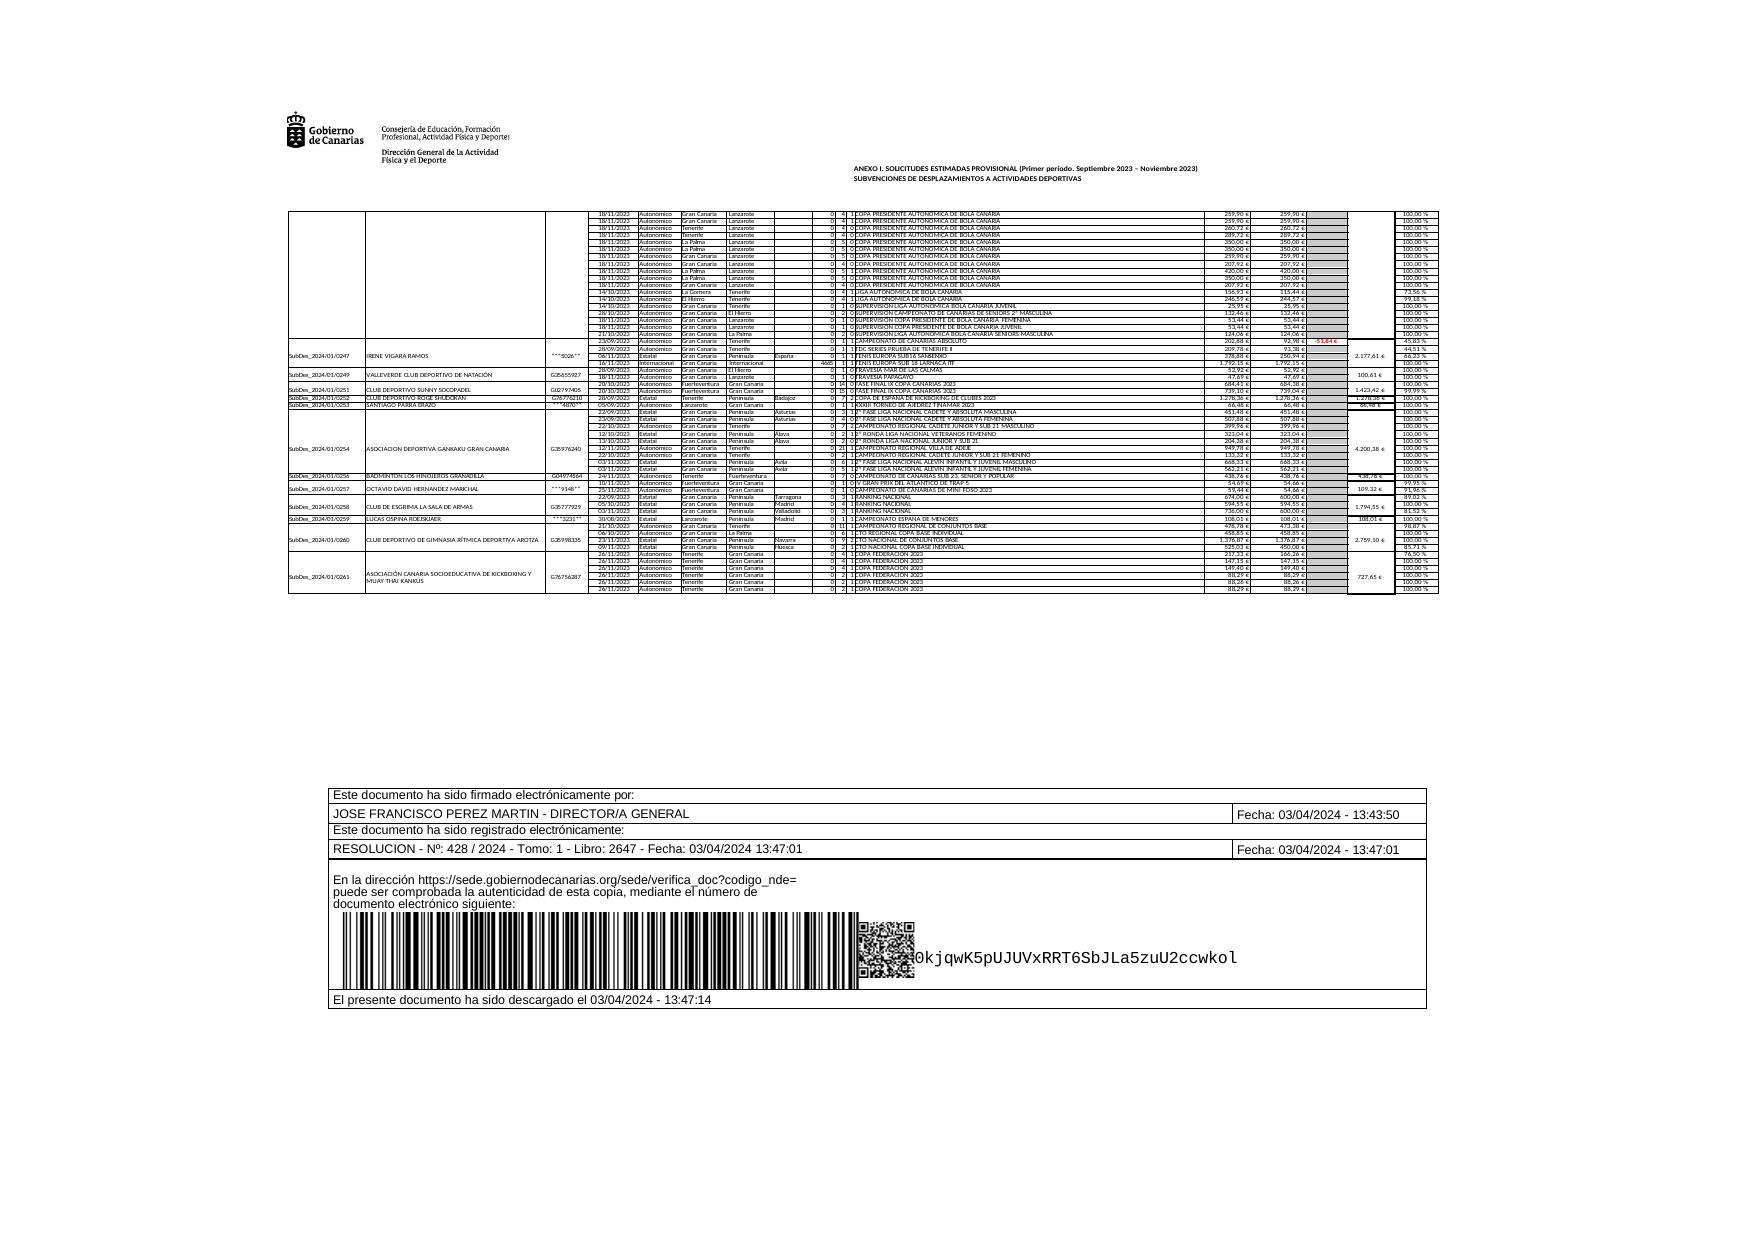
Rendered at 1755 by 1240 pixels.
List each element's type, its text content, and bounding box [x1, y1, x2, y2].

table_cell COPA FEDERACIÓN 2023 [856, 580, 1204, 586]
table_cell CAMPEONATO DE CANARIAS SUB 23, SENIOR Y POPULAR [856, 474, 1204, 480]
table_cell [775, 531, 812, 537]
table_cell [775, 318, 812, 324]
table_cell 100,00 % [1396, 240, 1438, 246]
table_cell 66,48 € [1251, 403, 1306, 409]
table_cell Gran Canaria [682, 212, 726, 218]
table_cell Lanzarote [727, 318, 774, 324]
table_cell Gran Canaria [727, 566, 774, 572]
table_cell Estatal [639, 354, 681, 359]
table_cell 73,56 % [1396, 290, 1438, 296]
table_cell [1307, 368, 1347, 374]
table_cell Autonómico [639, 382, 681, 388]
table_cell Gran Canaria [682, 531, 726, 537]
table_cell 2 [847, 396, 855, 402]
table_cell Gran Canaria [682, 453, 726, 459]
table_cell 2º FASE LIGA NACIONAL ALEVIN INFANTIL Y JUVENIL FEMENINA [856, 467, 1204, 473]
table_cell [289, 212, 365, 338]
table_cell 100,00 % [1396, 587, 1438, 593]
table_cell 03/11/2023 [589, 509, 638, 515]
table_cell 26/11/2023 [589, 552, 638, 558]
table_cell 289,72 € [1205, 233, 1250, 239]
table_cell 25,95 € [1205, 304, 1250, 310]
table_cell CLUB DE ESGRIMA LA SALA DE ARMAS [366, 495, 545, 515]
table_cell [1307, 354, 1347, 359]
table_cell [1307, 474, 1347, 480]
table_cell Autonómico [639, 226, 681, 232]
table_cell 100,00 % [1396, 261, 1438, 267]
table_cell CAMPEONATO REGIONAL VILLA DE ADEJE [856, 446, 1204, 452]
table_cell Autonómico [639, 297, 681, 303]
table_cell 5 [836, 247, 846, 253]
table_cell 108,01 € [1205, 516, 1250, 522]
table_cell TRAVESÍA PAPAGAYO [856, 375, 1204, 381]
table_cell 507,88 € [1251, 417, 1306, 423]
table_cell Autonómico [639, 524, 681, 529]
table_cell 13/10/2023 [589, 439, 638, 444]
table_cell CAMPEONATO REGIONAL CADETE JUNIOR Y SUB 21 FEMENINO [856, 453, 1204, 459]
table_cell 30/08/2023 [589, 516, 638, 522]
table_cell Gran Canaria [682, 431, 726, 437]
table_cell Huesca [775, 545, 812, 551]
table_cell 53,44 € [1205, 325, 1250, 331]
table_cell 15 [836, 389, 846, 395]
table_cell 12/10/2023 [589, 431, 638, 437]
table_cell Ávila [775, 460, 812, 466]
table_cell 26/11/2023 [589, 587, 638, 593]
table_cell 0 [847, 261, 855, 267]
table_cell 100,00 % [1396, 283, 1438, 289]
table_cell [1307, 332, 1347, 338]
table_cell 100,00 % [1396, 396, 1438, 402]
table_cell SubDes_2024/01/0254 [289, 410, 365, 473]
table_cell Tenerife [727, 290, 774, 296]
table_cell 378,88 € [1205, 354, 1250, 359]
table_cell 0 [847, 276, 855, 282]
table_cell [775, 240, 812, 246]
table_cell 166,26 € [1251, 552, 1306, 558]
table_cell 1 [847, 502, 855, 508]
table_cell 100,61 € [1348, 368, 1394, 381]
table_cell [1307, 580, 1347, 586]
table_cell 88,29 € [1205, 587, 1250, 593]
table_cell -51,84 € [1307, 339, 1347, 345]
table_cell 14/10/2023 [589, 304, 638, 310]
table_cell 0 [847, 389, 855, 395]
table_cell Autonómico [639, 311, 681, 317]
table_cell 18/11/2023 [589, 269, 638, 274]
table_cell 1 [847, 587, 855, 593]
table_cell Lanzarote [727, 247, 774, 253]
table_cell [775, 269, 812, 274]
table_cell 438,76 € [1205, 474, 1250, 480]
table_cell 259,90 € [1251, 219, 1306, 225]
table_cell [1307, 566, 1347, 572]
table_cell 18/11/2023 [589, 240, 638, 246]
table_cell 2 [836, 545, 846, 551]
table_cell 156,93 € [1205, 290, 1250, 296]
table_cell 217,33 € [1205, 552, 1250, 558]
table_cell [1307, 453, 1347, 459]
table_cell España [775, 354, 812, 359]
table_cell TDC SERIES PRUEBA DE TENERIFE II [856, 346, 1204, 352]
table_cell 259,90 € [1251, 254, 1306, 260]
table_cell 684,38 € [1251, 382, 1306, 388]
table_cell [1307, 283, 1347, 289]
table_cell Gran Canaria [682, 538, 726, 544]
table_cell Autonómico [639, 276, 681, 282]
table_cell 26/11/2023 [589, 580, 638, 586]
table_cell 09/11/2023 [589, 545, 638, 551]
table_cell [1307, 531, 1347, 537]
table_cell 207,92 € [1205, 283, 1250, 289]
table_cell 259,90 € [1251, 212, 1306, 218]
table_cell [775, 247, 812, 253]
table_cell [1307, 524, 1347, 529]
table_cell 0 [813, 276, 835, 282]
table_cell [1307, 290, 1347, 296]
table_cell [1307, 403, 1347, 409]
table_cell Lanzarote [727, 261, 774, 267]
table_cell 204,38 € [1205, 439, 1250, 444]
table_cell Gran Canaria [682, 375, 726, 381]
table_cell Gran Canaria [682, 325, 726, 331]
table_cell La Palma [727, 531, 774, 537]
table_cell Lanzarote [727, 240, 774, 246]
table_cell [775, 559, 812, 565]
table_cell [775, 424, 812, 430]
table_cell 1 [836, 325, 846, 331]
table_cell 18/11/2023 [589, 212, 638, 218]
table_cell Península [727, 545, 774, 551]
table_cell 1 [836, 318, 846, 324]
table_cell 100,00 % [1396, 311, 1438, 317]
table_cell 0 [813, 396, 835, 402]
table_cell 100,00 % [1396, 410, 1438, 416]
table_cell La Palma [682, 240, 726, 246]
table_cell 28/09/2023 [589, 368, 638, 374]
table_cell COPA FEDERACIÓN 2023 [856, 573, 1204, 579]
table_cell [1307, 587, 1347, 593]
table_cell 22/10/2023 [589, 453, 638, 459]
table_cell COPA PRESIDENTE AUTONOMICA DE BOLA CANARIA [856, 261, 1204, 267]
table_cell 260,72 € [1205, 226, 1250, 232]
table_cell 100,00 % [1396, 254, 1438, 260]
table_cell 0 [813, 467, 835, 473]
table_cell CAMPEONATO DE CANARIAS DE MINI FOSO 2023 [856, 488, 1204, 494]
table_cell 2 [836, 587, 846, 593]
table_cell 0 [847, 283, 855, 289]
table_cell 1.376,87 € [1251, 538, 1306, 544]
table_cell 0 [813, 219, 835, 225]
table_cell [1307, 212, 1347, 218]
table_cell 0 [813, 212, 835, 218]
table_cell Tenerife [727, 339, 774, 345]
table_cell 4.200,38 € [1348, 411, 1394, 473]
table_cell Gran Canaria [682, 311, 726, 317]
table_cell Península [727, 516, 774, 522]
table_cell Autonómico [639, 269, 681, 274]
table_cell La Palma [682, 269, 726, 274]
table_cell 52,92 € [1251, 368, 1306, 374]
table_cell Tenerife [682, 233, 726, 239]
table_cell 420,00 € [1251, 269, 1306, 274]
table_cell 2 [836, 311, 846, 317]
table_cell [775, 226, 812, 232]
table_cell 3 [836, 509, 846, 515]
table_cell Lanzarote [727, 325, 774, 331]
table_cell Gran Canaria [682, 460, 726, 466]
table_cell [775, 552, 812, 558]
table_cell 147,15 € [1251, 559, 1306, 565]
table_cell 1 [847, 361, 855, 367]
table_cell 209,78 € [1205, 346, 1250, 352]
table_cell 18/11/2023 [589, 276, 638, 282]
table_cell 0 [813, 495, 835, 501]
table_cell 1.278,36 € [1205, 396, 1250, 402]
table_cell Autonómico [639, 247, 681, 253]
table_cell Álava [775, 439, 812, 444]
table_cell 0 [813, 474, 835, 480]
table_cell 1.792,15 € [1251, 361, 1306, 367]
table_cell 22/09/2023 [589, 495, 638, 501]
table_cell ASOCIACIÓN CANARIA SOCIOEDUCATIVA DE KICKBOXING Y MUAY THAI KANKUS [366, 552, 545, 593]
table_cell Autonómico [639, 304, 681, 310]
table_cell Gran Canaria [682, 283, 726, 289]
table_cell Gran Canaria [682, 346, 726, 352]
table_cell Autonómico [639, 261, 681, 267]
table_cell Autonómico [639, 573, 681, 579]
table_cell 399,96 € [1205, 424, 1250, 430]
table_cell 6 [836, 531, 846, 537]
table_cell 88,29 € [1251, 587, 1306, 593]
table_cell Gran Canaria [682, 339, 726, 345]
table_cell [366, 212, 545, 338]
table_cell 5 [836, 467, 846, 473]
table_cell [775, 339, 812, 345]
table_cell 0 [813, 283, 835, 289]
table_cell 100,00 % [1396, 219, 1438, 225]
table_cell Península [727, 502, 774, 508]
table_cell 0 [847, 332, 855, 338]
table_cell 0 [813, 460, 835, 466]
table_cell Península [727, 410, 774, 416]
table_cell 0 [813, 304, 835, 310]
table_cell 100,00 % [1396, 233, 1438, 239]
table_cell En la dirección https://sede.gobiernodecanarias.org/sede/verifica_doc?codigo_nde= puede ser comprobada la autenticidad de esta copia, mediante el número de documento electrónico siguiente: 0kjqwK5pUJUVxRRT6SbJLa5zuU2ccwkol [329, 860, 1426, 988]
table_cell Lanzarote [727, 233, 774, 239]
table_cell 0 [847, 318, 855, 324]
table_cell Lanzarote [727, 375, 774, 381]
table_cell 450,00 € [1251, 545, 1306, 551]
table_cell ***4870** [546, 403, 588, 409]
table_cell SubDes_2024/01/0258 [289, 495, 365, 515]
table_cell 4 [836, 297, 846, 303]
table_cell 2 [847, 424, 855, 430]
table_cell Autonómico [639, 318, 681, 324]
table_cell 0 [847, 368, 855, 374]
table_cell 14/10/2023 [589, 297, 638, 303]
table_cell 14 [836, 382, 846, 388]
table_cell 4665 [813, 361, 835, 367]
table_cell [1307, 261, 1347, 267]
table_cell 76,50 % [1396, 552, 1438, 558]
table_cell 18/11/2023 [589, 261, 638, 267]
table_cell XXXIII TORNEO DE AJEDREZ TINAMAR 2023 [856, 403, 1204, 409]
table_cell 7 [836, 424, 846, 430]
table_cell 108,01 € [1348, 517, 1394, 522]
table_cell COPA PRESIDENTE AUTONOMICA DE BOLA CANARIA [856, 233, 1204, 239]
table_cell Lanzarote [727, 254, 774, 260]
table_cell 2º RONDA LIGA NACIONAL VETERANOS FEMENINO [856, 431, 1204, 437]
table_cell JOSE FRANCISCO PEREZ MARTIN - DIRECTOR/A GENERAL [329, 804, 1232, 823]
table_cell 26/11/2023 [589, 559, 638, 565]
table_cell 20/10/2023 [589, 389, 638, 395]
table_cell 124,06 € [1205, 332, 1250, 338]
table_cell 246,59 € [1205, 297, 1250, 303]
table_cell Autonómico [639, 403, 681, 409]
table_cell 1 [836, 481, 846, 487]
table_cell 0 [847, 311, 855, 317]
table_cell [775, 453, 812, 459]
table_cell [1307, 488, 1347, 494]
table_cell Gran Canaria [727, 382, 774, 388]
table_cell 1 [847, 545, 855, 551]
table_cell Tenerife [727, 304, 774, 310]
table_cell 2º FASE LIGA NACIONAL CADETE Y ABSOLUTA MASCULINA [856, 410, 1204, 416]
table_cell 2º FASE LIGA NACIONAL ALEVIN INFANTIL Y JUVENIL MASCULINO [856, 460, 1204, 466]
table_cell [775, 488, 812, 494]
table_cell CLUB DEPORTIVO SUNNY SOCOPADEL [366, 382, 545, 395]
table_cell 89,02 % [1396, 495, 1438, 501]
table_cell 0 [813, 261, 835, 267]
table_cell Asturias [775, 410, 812, 416]
table_header Este documento ha sido firmado electrónicamente por: [329, 789, 1426, 803]
table_cell Tenerife [682, 573, 726, 579]
table_cell 0 [847, 474, 855, 480]
table_cell Estatal [639, 538, 681, 544]
table_cell SubDes_2024/01/0247 [289, 339, 365, 367]
table_cell 2º RONDA LIGA NACIONAL JUNIOR Y SUB 21 [856, 439, 1204, 444]
table_cell Estatal [639, 431, 681, 437]
table_cell 100,00 % [1396, 368, 1438, 374]
table_cell 100,00 % [1396, 424, 1438, 430]
table_cell [775, 361, 812, 367]
table_cell 0 [813, 269, 835, 274]
table_cell 0 [813, 524, 835, 529]
table_cell IRENE VIGARA RAMOS [366, 339, 545, 367]
table_cell 350,00 € [1251, 240, 1306, 246]
table_cell 4 [836, 283, 846, 289]
table_cell 03/11/2023 [589, 460, 638, 466]
table_cell 5 [836, 240, 846, 246]
table_cell 18/11/2023 [589, 325, 638, 331]
table_cell Fuerteventura [727, 474, 774, 480]
table_cell 59,44 € [1205, 488, 1250, 494]
table_cell Autonómico [639, 368, 681, 374]
table_cell La Palma [682, 276, 726, 282]
table_cell [775, 382, 812, 388]
table_cell 6 [836, 460, 846, 466]
table_cell 739,04 € [1251, 389, 1306, 395]
table_cell [775, 580, 812, 586]
table_cell 4 [836, 552, 846, 558]
table_cell Fuerteventura [682, 481, 726, 487]
table_cell Tenerife [682, 552, 726, 558]
table_cell 18/11/2023 [589, 318, 638, 324]
table_cell [1307, 460, 1347, 466]
table_cell 1 [847, 354, 855, 359]
table_cell [775, 304, 812, 310]
table_cell Autonómico [639, 219, 681, 225]
table_cell 132,46 € [1251, 311, 1306, 317]
table_cell [1307, 382, 1347, 388]
table_cell 0 [813, 580, 835, 586]
table_cell 458,85 € [1205, 531, 1250, 537]
table_cell 4 [836, 233, 846, 239]
table_cell 16/11/2023 [589, 361, 638, 367]
table_cell [1307, 269, 1347, 274]
table_cell 0 [813, 509, 835, 515]
table_cell G35976240 [546, 410, 588, 473]
table_cell 18/11/2023 [589, 247, 638, 253]
table_cell 81,52 % [1396, 509, 1438, 515]
table_cell 4 [836, 290, 846, 296]
table_cell 18/11/2023 [589, 254, 638, 260]
table_cell 1 [836, 361, 846, 367]
table_cell Península [727, 509, 774, 515]
table_cell Lanzarote [727, 219, 774, 225]
table_cell [1307, 233, 1347, 239]
table_cell 1 [847, 531, 855, 537]
table_cell [1307, 389, 1347, 395]
table_cell 1.376,87 € [1205, 538, 1250, 544]
table_cell LIGA AUTONOMICA DE BOLA CANARIA [856, 290, 1204, 296]
table_cell COPA FEDERACIÓN 2023 [856, 566, 1204, 572]
table_cell 54,69 € [1205, 481, 1250, 487]
table_cell 06/10/2023 [589, 531, 638, 537]
table_cell 0 [847, 254, 855, 260]
table_cell [1307, 417, 1347, 423]
table_cell 4 [836, 219, 846, 225]
table_cell Gran Canaria [727, 552, 774, 558]
table_cell COPA FEDERACIÓN 2023 [856, 552, 1204, 558]
table_cell 21/10/2023 [589, 524, 638, 529]
table_cell COPA PRESIDENTE AUTONOMICA DE BOLA CANARIA [856, 247, 1204, 253]
table_cell 2.177,61 € [1348, 340, 1394, 367]
table_cell 2 [836, 573, 846, 579]
table_cell 0 [847, 304, 855, 310]
table_cell 259,90 € [1205, 254, 1250, 260]
table_cell [1307, 502, 1347, 508]
table_cell Fecha: 03/04/2024 - 13:43:50 [1233, 804, 1426, 823]
table_cell 7 [836, 474, 846, 480]
table_cell 99,95 % [1396, 481, 1438, 487]
table_cell 736,00 € [1205, 509, 1250, 515]
table_cell 23/09/2023 [589, 339, 638, 345]
table_cell Gran Canaria [682, 502, 726, 508]
table_cell [546, 212, 588, 338]
table_cell 350,00 € [1251, 276, 1306, 282]
table_cell OCTAVIO DAVID HERNANDEZ MARICHAL [366, 481, 545, 494]
table_cell 0 [847, 240, 855, 246]
table_cell Península [727, 467, 774, 473]
table_cell [1307, 276, 1347, 282]
table_cell 1 [836, 346, 846, 352]
table_cell SUPERVISIÓN CAMPEONATO DE CANARIAS DE SENIORS 2ª MASCULINA [856, 311, 1204, 317]
table_cell SUPERVISIÓN COPA PRESIDENTE DE BOLA CANARIA JUVENIL [856, 325, 1204, 331]
table_cell 244,57 € [1251, 297, 1306, 303]
table_cell El Hierro [727, 368, 774, 374]
table_cell Gran Canaria [727, 389, 774, 395]
table_cell 132,46 € [1205, 311, 1250, 317]
table_cell 949,78 € [1251, 446, 1306, 452]
table_cell Estatal [639, 545, 681, 551]
table_cell 1 [836, 403, 846, 409]
table_cell [1307, 346, 1347, 352]
table_cell 4 [836, 417, 846, 423]
table_cell 54,66 € [1251, 488, 1306, 494]
table_cell Tarragona [775, 495, 812, 501]
table_cell 0 [813, 354, 835, 359]
table_cell 99,18 % [1396, 297, 1438, 303]
table_cell 92,98 € [1251, 339, 1306, 345]
table_cell 0 [813, 431, 835, 437]
table_cell [775, 524, 812, 529]
table_cell [1307, 509, 1347, 515]
table_cell 100,00 % [1396, 361, 1438, 367]
table_cell 05/09/2023 [589, 403, 638, 409]
table_cell 260,72 € [1251, 226, 1306, 232]
table_cell Álava [775, 431, 812, 437]
table_cell 100,00 % [1396, 375, 1438, 381]
table_cell El Hierro [727, 311, 774, 317]
table_cell SUPERVISIÓN LIGA AUTONOMICA BOLA CANARIA SENIORS MASCULINA [856, 332, 1204, 338]
table_cell SUPERVISIÓN COPA PRESIDENTE DE BOLA CANARIA FEMENINA [856, 318, 1204, 324]
table_cell [775, 566, 812, 572]
table_cell 2 [836, 453, 846, 459]
table_cell CTO REGIONAL COPA BASE INDIVIDUAL [856, 531, 1204, 537]
table_cell [775, 219, 812, 225]
table_cell 47,69 € [1205, 375, 1250, 381]
table_cell Autonómico [639, 325, 681, 331]
table_cell 4 [836, 559, 846, 565]
table_cell 0 [813, 573, 835, 579]
table_cell 66,48 € [1205, 403, 1250, 409]
table_cell [1307, 431, 1347, 437]
table_cell 0 [813, 531, 835, 537]
table_cell 0 [813, 346, 835, 352]
table_cell Lanzarote [727, 276, 774, 282]
table_cell 438,76 € [1251, 474, 1306, 480]
table_cell Gran Canaria [682, 304, 726, 310]
table_cell SubDes_2024/01/0251 [289, 382, 365, 395]
table_cell [775, 573, 812, 579]
table_cell SubDes_2024/01/0260 [289, 524, 365, 551]
table_cell COPA PRESIDENTE AUTONOMICA DE BOLA CANARIA [856, 276, 1204, 282]
table_cell 478,78 € [1205, 524, 1250, 529]
table_cell 0 [813, 254, 835, 260]
table_cell Estatal [639, 516, 681, 522]
table_cell 100,00 % [1396, 276, 1438, 282]
table_cell [1307, 254, 1347, 260]
table_cell 100,00 % [1396, 332, 1438, 338]
table_cell 25/11/2023 [589, 488, 638, 494]
table_cell 1.792,15 € [1205, 361, 1250, 367]
table_cell 0 [813, 311, 835, 317]
table_cell El presente documento ha sido descargado el 03/04/2024 - 13:47:14 [329, 990, 1426, 1008]
table_cell 0 [813, 488, 835, 494]
table_cell Gran Canaria [727, 481, 774, 487]
table_cell Autonómico [639, 552, 681, 558]
table_cell Tenerife [727, 524, 774, 529]
table_cell [775, 481, 812, 487]
table_cell 53,44 € [1251, 318, 1306, 324]
table_cell 0 [813, 502, 835, 508]
table_cell Gran Canaria [682, 219, 726, 225]
table_cell Tenerife [682, 226, 726, 232]
table_cell COPA PRESIDENTE AUTONOMICA DE BOLA CANARIA [856, 254, 1204, 260]
table_cell 21 [836, 446, 846, 452]
table_cell 0 [813, 332, 835, 338]
table_cell [775, 212, 812, 218]
table_cell 100,00 % [1396, 446, 1438, 452]
table_cell 26/11/2023 [589, 573, 638, 579]
table_cell COPA DE ESPAÑA DE KICKBOXING DE CLUBES 2023 [856, 396, 1204, 402]
table_cell 438,76 € [1348, 475, 1394, 480]
table_cell 115,44 € [1251, 290, 1306, 296]
table_cell [1307, 538, 1347, 544]
table_cell Estatal [639, 410, 681, 416]
table_cell 1 [847, 453, 855, 459]
table_cell 47,69 € [1251, 375, 1306, 381]
table_cell Estatal [639, 509, 681, 515]
table_cell [1307, 247, 1347, 253]
table_cell ***9148** [546, 481, 588, 494]
table_cell [1307, 304, 1347, 310]
table_cell 600,00 € [1251, 509, 1306, 515]
table_cell CLUB DEPORTIVO ROGE SHUDOKAN [366, 396, 545, 402]
table_cell Tenerife [682, 566, 726, 572]
table_cell LUCAS OSPINA ROEJSKJAER [366, 516, 545, 522]
table_cell Badajoz [775, 396, 812, 402]
table_cell Autonómico [639, 559, 681, 565]
table_cell Autonómico [639, 339, 681, 345]
table_cell 66,48 € [1348, 404, 1394, 409]
table_cell 100,00 % [1396, 566, 1438, 572]
table_cell Autonómico [639, 424, 681, 430]
table_cell Tenerife [682, 559, 726, 565]
table_cell 0 [813, 247, 835, 253]
table_cell Península [727, 460, 774, 466]
table_cell CTO NACIONAL DE CONJUNTOS BASE [856, 538, 1204, 544]
table_cell Gran Canaria [682, 368, 726, 374]
table_cell 28/10/2023 [589, 311, 638, 317]
table_cell 250,94 € [1251, 354, 1306, 359]
table_cell G35777929 [546, 495, 588, 515]
table_cell 4 [836, 212, 846, 218]
table_cell 0 [813, 375, 835, 381]
table_cell 3 [836, 495, 846, 501]
table_cell [1307, 297, 1347, 303]
table_cell 0 [847, 417, 855, 423]
table_cell 124,06 € [1251, 332, 1306, 338]
table_cell Autonómico [639, 566, 681, 572]
table_cell Autonómico [639, 290, 681, 296]
table_cell Autonómico [639, 254, 681, 260]
table_cell 420,00 € [1205, 269, 1250, 274]
table_cell COPA FEDERACIÓN 2023 [856, 587, 1204, 593]
table_cell 0 [813, 587, 835, 593]
table_cell Tenerife [727, 446, 774, 452]
table_cell 0 [813, 297, 835, 303]
table_cell 53,44 € [1251, 325, 1306, 331]
table_cell 100,00 % [1396, 474, 1438, 480]
table_cell 202,88 € [1205, 339, 1250, 345]
table_cell 674,00 € [1205, 495, 1250, 501]
table_cell 0 [847, 233, 855, 239]
table_cell 5 [836, 254, 846, 260]
table_cell 1 [847, 346, 855, 352]
table_cell [1307, 226, 1347, 232]
table_cell Gran Canaria [682, 318, 726, 324]
table_cell Estatal [639, 417, 681, 423]
table_cell Estatal [639, 460, 681, 466]
table_cell [775, 233, 812, 239]
table_cell 4 [836, 261, 846, 267]
table_cell [775, 297, 812, 303]
table_cell [1307, 446, 1347, 452]
table_cell FASE FINAL IX COPA CANARIAS 2023 [856, 389, 1204, 395]
table_cell VALLEVERDE CLUB DEPORTIVO DE NATACIÓN [366, 368, 545, 381]
table_cell Autonómico [639, 488, 681, 494]
table_cell TENIS EUROPA SUB 18 LÁRNACA ITF [856, 361, 1204, 367]
table_cell G76756287 [546, 552, 588, 593]
table_cell 18/11/2023 [589, 226, 638, 232]
table_cell COPA FEDERACIÓN 2023 [856, 559, 1204, 565]
table_cell 451,48 € [1251, 410, 1306, 416]
table_cell Autonómico [639, 474, 681, 480]
table_cell 323,04 € [1205, 431, 1250, 437]
table_cell COPA PRESIDENTE AUTONOMICA DE BOLA CANARIA [856, 240, 1204, 246]
table_cell 99,99 % [1396, 389, 1438, 395]
table_cell 10/11/2023 [589, 481, 638, 487]
table_cell 100,00 % [1396, 247, 1438, 253]
table_cell Península [727, 396, 774, 402]
table_cell Tenerife [682, 580, 726, 586]
table_cell RANKING NACIONAL [856, 495, 1204, 501]
table_cell [1307, 424, 1347, 430]
table_cell 1 [836, 488, 846, 494]
table_cell Lanzarote [727, 226, 774, 232]
table_cell 5 [836, 276, 846, 282]
table_cell 133,32 € [1205, 453, 1250, 459]
table_cell 149,40 € [1251, 566, 1306, 572]
table_cell 18/11/2023 [589, 219, 638, 225]
table_cell 88,26 € [1205, 580, 1250, 586]
table_cell Gran Canaria [682, 410, 726, 416]
table_cell Autonómico [639, 580, 681, 586]
table_cell Internacional [727, 361, 774, 367]
table_cell 133,32 € [1251, 453, 1306, 459]
table_cell 100,00 % [1396, 460, 1438, 466]
table_cell 0 [813, 516, 835, 522]
table_cell 100,00 % [1396, 453, 1438, 459]
table_cell 0 [813, 566, 835, 572]
table_cell 100,00 % [1396, 269, 1438, 274]
table_cell 100,00 % [1396, 516, 1438, 522]
table_cell Tenerife [727, 424, 774, 430]
table_cell CTO NACIONAL COPA BASE INDIVIDUAL [856, 545, 1204, 551]
table_cell 06/11/2023 [589, 354, 638, 359]
table_cell Tenerife [682, 474, 726, 480]
table_cell Gran Canaria [682, 424, 726, 430]
table_cell 100,00 % [1396, 417, 1438, 423]
table_cell G35998335 [546, 524, 588, 551]
table_cell 0 [813, 446, 835, 452]
table_cell [1307, 495, 1347, 501]
table_cell 2º FASE LIGA NACIONAL CADETE Y ABSOLUTA FEMENINA [856, 417, 1204, 423]
table_cell COPA PRESIDENTE AUTONOMICA DE BOLA CANARIA [856, 212, 1204, 218]
table_cell [1307, 439, 1347, 444]
table_cell COPA PRESIDENTE AUTONOMICA DE BOLA CANARIA [856, 219, 1204, 225]
table_cell 2 [847, 538, 855, 544]
table_cell Tenerife [727, 346, 774, 352]
table_cell 109,32 € [1348, 482, 1394, 494]
table_cell 3 [836, 410, 846, 416]
table_cell 12/11/2023 [589, 446, 638, 452]
table_cell Tenerife [727, 453, 774, 459]
table_cell 100,00 % [1396, 538, 1438, 544]
table_cell 727,65 € [1348, 552, 1394, 593]
table_cell 600,00 € [1251, 495, 1306, 501]
table_cell [1348, 212, 1394, 338]
table_cell Autonómico [639, 346, 681, 352]
table_cell CAMPEONATO REGIONAL CADETE JUNIOR Y SUB 21 MASCULINO [856, 424, 1204, 430]
table_cell 0 [813, 339, 835, 345]
table_cell [1307, 467, 1347, 473]
table_cell Asturias [775, 417, 812, 423]
table_cell 0 [847, 481, 855, 487]
table_cell 1 [847, 524, 855, 529]
table_cell SUPERVISIÓN LIGA AUTONOMICA BOLA CANARIA JUVENIL [856, 304, 1204, 310]
table_cell 0 [813, 424, 835, 430]
table_cell Península [727, 439, 774, 444]
table_cell 100,00 % [1396, 403, 1438, 409]
table_cell Estatal [639, 502, 681, 508]
table_cell Autonómico [639, 389, 681, 395]
table_cell Gran Canaria [727, 403, 774, 409]
table_cell 1 [847, 573, 855, 579]
table_cell 100,00 % [1396, 212, 1438, 218]
table_cell 1.794,55 € [1348, 496, 1394, 515]
table_cell 1 [847, 410, 855, 416]
table_cell 289,72 € [1251, 233, 1306, 239]
table_cell 1 [836, 375, 846, 381]
table_cell 100,00 % [1396, 304, 1438, 310]
table_cell 45,83 % [1396, 339, 1438, 345]
table_cell 350,00 € [1251, 247, 1306, 253]
table_cell BADMINTON LOS HINOJEROS GRANADILLA [366, 474, 545, 480]
table_cell Ávila [775, 467, 812, 473]
table_cell 4 [836, 502, 846, 508]
table_cell Gran Canaria [682, 254, 726, 260]
table_cell 03/11/2023 [589, 467, 638, 473]
table_cell 1 [847, 212, 855, 218]
table_cell 28/09/2023 [589, 396, 638, 402]
table_cell [775, 474, 812, 480]
table_cell 1 [847, 495, 855, 501]
table_cell Gran Canaria [727, 488, 774, 494]
table_cell 1 [836, 368, 846, 374]
table_cell Gran Canaria [682, 545, 726, 551]
table_cell 350,00 € [1205, 240, 1250, 246]
table_cell 0 [813, 410, 835, 416]
table_cell 108,01 € [1251, 516, 1306, 522]
table_cell [775, 254, 812, 260]
table_cell 0 [813, 545, 835, 551]
table_cell 147,15 € [1205, 559, 1250, 565]
table_cell SubDes_2024/01/0253 [289, 403, 365, 409]
table_cell 458,85 € [1251, 531, 1306, 537]
table_cell 149,40 € [1205, 566, 1250, 572]
table_cell 9 [836, 538, 846, 544]
table_cell Fuerteventura [682, 382, 726, 388]
table_cell 98,87 % [1396, 524, 1438, 529]
table_cell 1 [847, 460, 855, 466]
table_cell 91,96 % [1396, 488, 1438, 494]
table_cell 22/09/2023 [589, 410, 638, 416]
table_cell 259,90 € [1205, 212, 1250, 218]
table_cell 0 [813, 552, 835, 558]
table_cell 21/10/2023 [589, 332, 638, 338]
table_cell 2 [836, 431, 846, 437]
table_cell 1 [847, 339, 855, 345]
table_cell [1307, 240, 1347, 246]
table_cell [1307, 361, 1347, 367]
table_cell [775, 587, 812, 593]
table_cell Lanzarote [682, 516, 726, 522]
table_cell El Hierro [682, 297, 726, 303]
table_cell [1307, 375, 1347, 381]
table_cell 0 [847, 226, 855, 232]
table_cell 100,00 % [1396, 318, 1438, 324]
table_cell Estatal [639, 439, 681, 444]
table_cell 24/11/2023 [589, 474, 638, 480]
table_cell 23/09/2023 [589, 417, 638, 423]
table_cell 323,04 € [1251, 431, 1306, 437]
table_cell 18/11/2023 [589, 233, 638, 239]
table_cell 25,95 € [1251, 304, 1306, 310]
table_cell Gran Canaria [682, 332, 726, 338]
table_cell Tenerife [682, 396, 726, 402]
table_cell [1307, 481, 1347, 487]
table_cell RANKING NACIONAL [856, 502, 1204, 508]
table_cell 1 [847, 297, 855, 303]
table_cell [775, 276, 812, 282]
table_cell 88,26 € [1251, 580, 1306, 586]
table_cell Gran Canaria [682, 495, 726, 501]
table_cell COPA PRESIDENTE AUTONOMICA DE BOLA CANARIA [856, 283, 1204, 289]
table_cell 399,96 € [1251, 424, 1306, 430]
table_cell Lanzarote [727, 269, 774, 274]
table_cell 0 [813, 240, 835, 246]
table_cell 100,00 % [1396, 431, 1438, 437]
table_cell 52,92 € [1205, 368, 1250, 374]
table_cell 100,00 % [1396, 467, 1438, 473]
table_cell 1 [836, 516, 846, 522]
table_cell Madrid [775, 502, 812, 508]
table_cell Gran Canaria [682, 467, 726, 473]
table_cell Estatal [639, 396, 681, 402]
table_cell [775, 446, 812, 452]
table_cell 100,00 % [1396, 226, 1438, 232]
table_cell 1 [847, 431, 855, 437]
table_cell 7 [836, 396, 846, 402]
table_cell SANTIAGO PARRA ERAZO [366, 403, 545, 409]
table_cell SubDes_2024/01/0259 [289, 516, 365, 522]
table_cell 2 [836, 332, 846, 338]
table_cell Gran Canaria [727, 580, 774, 586]
table_cell ASOCIACION DEPORTIVA GANKAKU GRAN CANARIA [366, 410, 545, 473]
table_cell 0 [813, 382, 835, 388]
table_cell [1307, 318, 1347, 324]
table_cell [775, 261, 812, 267]
table_cell [775, 389, 812, 395]
table_cell ***3231** [546, 516, 588, 522]
table_cell [775, 403, 812, 409]
table_cell 0 [813, 233, 835, 239]
table_cell [1307, 219, 1347, 225]
table_cell Gran Canaria [727, 573, 774, 579]
table_cell 0 [847, 382, 855, 388]
table_cell G35655927 [546, 368, 588, 381]
table_cell 594,55 € [1205, 502, 1250, 508]
table_cell Fecha: 03/04/2024 - 13:47:01 [1233, 840, 1426, 858]
table_cell 14/10/2023 [589, 290, 638, 296]
table_cell CAMPEONATO DE CANARIAS ABSOLUTO [856, 339, 1204, 345]
table_cell Madrid [775, 516, 812, 522]
table_cell 350,00 € [1205, 247, 1250, 253]
table_cell LIGA AUTONOMICA DE BOLA CANARIA [856, 297, 1204, 303]
table_cell 11 [836, 524, 846, 529]
table_cell La Gomera [682, 290, 726, 296]
table_cell Tenerife [682, 587, 726, 593]
table_cell [1307, 325, 1347, 331]
table_cell Gran Canaria [727, 587, 774, 593]
table_cell COPA PRESIDENTE AUTONOMICA DE BOLA CANARIA [856, 226, 1204, 232]
table_cell 0 [813, 559, 835, 565]
table_cell 684,41 € [1205, 382, 1250, 388]
table_cell Autonómico [639, 446, 681, 452]
table_cell 1.278,36 € [1348, 397, 1394, 402]
table_cell 0 [813, 389, 835, 395]
table_cell CLUB DEPORTIVO DE GIMNASIA RÍTMICA DEPORTIVA AROTZA [366, 524, 545, 551]
table_cell 18/11/2023 [589, 283, 638, 289]
table_cell 2 [836, 580, 846, 586]
table_cell 1.278,36 € [1251, 396, 1306, 402]
table_cell G02797405 [546, 382, 588, 395]
table_cell COPA PRESIDENTE AUTONOMICA DE BOLA CANARIA [856, 269, 1204, 274]
table_cell [775, 368, 812, 374]
table_cell 562,21 € [1205, 467, 1250, 473]
table_cell Gran Canaria [682, 261, 726, 267]
table_cell 1 [847, 219, 855, 225]
table_cell 22/10/2023 [589, 424, 638, 430]
table_cell 100,00 % [1396, 580, 1438, 586]
table_cell Autonómico [639, 240, 681, 246]
table_cell Autonómico [639, 283, 681, 289]
table_cell Autonómico [639, 453, 681, 459]
table_cell 26/11/2023 [589, 566, 638, 572]
table_cell 451,48 € [1205, 410, 1250, 416]
table_cell 100,00 % [1396, 559, 1438, 565]
table_cell [1307, 552, 1347, 558]
table_cell 5 [836, 269, 846, 274]
table_cell [775, 290, 812, 296]
table_cell 0 [847, 439, 855, 444]
table_cell 1 [836, 339, 846, 345]
table_cell Lanzarote [682, 403, 726, 409]
table_cell 100,00 % [1396, 439, 1438, 444]
table_cell 28/09/2023 [589, 346, 638, 352]
table_cell [775, 375, 812, 381]
table_cell IV GRAN PRIX DEL ATLANTICO DE TRAP 5 [856, 481, 1204, 487]
table_cell 0 [813, 290, 835, 296]
table_cell 54,66 € [1251, 481, 1306, 487]
table_cell Lanzarote [727, 283, 774, 289]
table_cell SubDes_2024/01/0256 [289, 474, 365, 480]
table_cell RESOLUCION - Nº: 428 / 2024 - Tomo: 1 - Libro: 2647 - Fecha: 03/04/2024 13:47:01 [329, 840, 1232, 858]
table_cell 0 [813, 439, 835, 444]
table_cell 100,00 % [1396, 382, 1438, 388]
table_cell Valladolid [775, 509, 812, 515]
table_cell Autonómico [639, 233, 681, 239]
table_cell 668,33 € [1251, 460, 1306, 466]
table_cell 207,92 € [1251, 283, 1306, 289]
table_cell 100,00 % [1396, 531, 1438, 537]
table_cell 0 [813, 368, 835, 374]
table_cell 1 [847, 509, 855, 515]
table_cell 93,38 € [1251, 346, 1306, 352]
table_cell [1307, 311, 1347, 317]
table_cell Navarra [775, 538, 812, 544]
table_cell Gran Canaria [682, 446, 726, 452]
table_cell 0 [847, 488, 855, 494]
table_cell SubDes_2024/01/0257 [289, 481, 365, 494]
table_cell Península [727, 354, 774, 359]
table_cell 1 [847, 403, 855, 409]
table_cell Estatal [639, 495, 681, 501]
table_cell [1307, 559, 1347, 565]
table_cell Este documento ha sido registrado electrónicamente: [329, 824, 1426, 838]
table_cell 0 [847, 247, 855, 253]
table_cell La Palma [682, 247, 726, 253]
table_cell SubDes_2024/01/0249 [289, 368, 365, 381]
table_cell 05/10/2023 [589, 502, 638, 508]
table_cell Autonómico [639, 332, 681, 338]
table_cell 1.423,42 € [1348, 382, 1394, 395]
table_cell FASE FINAL IX COPA CANARIAS 2023 [856, 382, 1204, 388]
table_cell 594,55 € [1251, 502, 1306, 508]
table_cell 100,00 % [1396, 573, 1438, 579]
table_cell RANKING NACIONAL [856, 509, 1204, 515]
table_cell Autonómico [639, 531, 681, 537]
table_cell 4 [836, 566, 846, 572]
table_cell 4 [836, 226, 846, 232]
table_cell Península [727, 431, 774, 437]
table_cell 0 [813, 538, 835, 544]
table_cell 0 [813, 403, 835, 409]
table_cell SubDes_2024/01/0261 [289, 552, 365, 593]
table_cell 350,00 € [1205, 276, 1250, 282]
table_cell 473,38 € [1251, 524, 1306, 529]
table_cell 100,00 % [1396, 502, 1438, 508]
table_cell ***5026** [546, 339, 588, 367]
table_cell Autonómico [639, 375, 681, 381]
table_cell [775, 332, 812, 338]
table_cell 1 [836, 304, 846, 310]
table_cell 259,90 € [1205, 219, 1250, 225]
table_cell Autonómico [639, 587, 681, 593]
table_cell [1307, 573, 1347, 579]
table_cell 0 [813, 226, 835, 232]
table_cell TRAVESÍA MAR DE LAS CALMAS [856, 368, 1204, 374]
table_cell 207,92 € [1251, 261, 1306, 267]
table_cell G76776210 [546, 396, 588, 402]
table_cell [775, 283, 812, 289]
table_cell 0 [847, 325, 855, 331]
table_cell 1 [847, 446, 855, 452]
table_cell 0 [813, 318, 835, 324]
table_cell Gran Canaria [682, 417, 726, 423]
table_cell 562,21 € [1251, 467, 1306, 473]
table_cell TENIS EUROPA SUB16 SANSENXO [856, 354, 1204, 359]
table_cell 1 [847, 559, 855, 565]
table_cell 2 [836, 439, 846, 444]
table_cell 2.759,10 € [1348, 524, 1394, 551]
table_cell 1 [847, 467, 855, 473]
table_cell Gran Canaria [682, 361, 726, 367]
table_cell 1 [847, 580, 855, 586]
table_cell Fuerteventura [682, 488, 726, 494]
table_cell [1307, 545, 1347, 551]
table_cell 207,92 € [1205, 261, 1250, 267]
table_cell 949,78 € [1205, 446, 1250, 452]
table_cell Fuerteventura [682, 389, 726, 395]
table_cell CAMPEONATO REGIONAL DE CONJUNTOS BASE [856, 524, 1204, 529]
table_cell 100,00 % [1396, 325, 1438, 331]
table_cell 1 [847, 552, 855, 558]
table_cell CAMPEONATO ESPANA DE MENORES [856, 516, 1204, 522]
table_cell 668,33 € [1205, 460, 1250, 466]
table_cell Península [727, 495, 774, 501]
table_cell 66,23 % [1396, 354, 1438, 359]
table_cell G04974564 [546, 474, 588, 480]
table_cell 0 [813, 417, 835, 423]
table_cell [775, 346, 812, 352]
table_cell 739,10 € [1205, 389, 1250, 395]
table_cell 1 [836, 354, 846, 359]
table_cell 88,29 € [1251, 573, 1306, 579]
table_cell 204,38 € [1251, 439, 1306, 444]
table_cell Autonómico [639, 212, 681, 218]
table_cell 1 [847, 290, 855, 296]
table_cell [775, 311, 812, 317]
table_cell 0 [813, 481, 835, 487]
table_cell [1307, 410, 1347, 416]
table_cell Tenerife [727, 297, 774, 303]
table_cell [1307, 396, 1347, 402]
table_cell 88,29 € [1205, 573, 1250, 579]
table_cell 1 [847, 566, 855, 572]
table_cell 525,03 € [1205, 545, 1250, 551]
table_cell 53,44 € [1205, 318, 1250, 324]
table_cell 0 [847, 375, 855, 381]
table_cell 1 [847, 516, 855, 522]
table_cell 507,88 € [1205, 417, 1250, 423]
table_cell Estatal [639, 467, 681, 473]
table_cell Península [727, 538, 774, 544]
table_cell 85,71 % [1396, 545, 1438, 551]
table_cell Autonómico [639, 481, 681, 487]
table_cell [1307, 516, 1347, 522]
table_cell 44,51 % [1396, 346, 1438, 352]
table_cell 1 [847, 269, 855, 274]
table_cell Península [727, 417, 774, 423]
table_cell 0 [813, 453, 835, 459]
table_cell 20/10/2023 [589, 382, 638, 388]
table_cell [775, 325, 812, 331]
table_cell Lanzarote [727, 212, 774, 218]
table_cell La Palma [727, 332, 774, 338]
table_cell 23/11/2023 [589, 538, 638, 544]
table_cell Gran Canaria [727, 559, 774, 565]
table_cell 0 [813, 325, 835, 331]
table_cell SubDes_2024/01/0252 [289, 396, 365, 402]
table_cell 18/11/2023 [589, 375, 638, 381]
table_cell Gran Canaria [682, 509, 726, 515]
